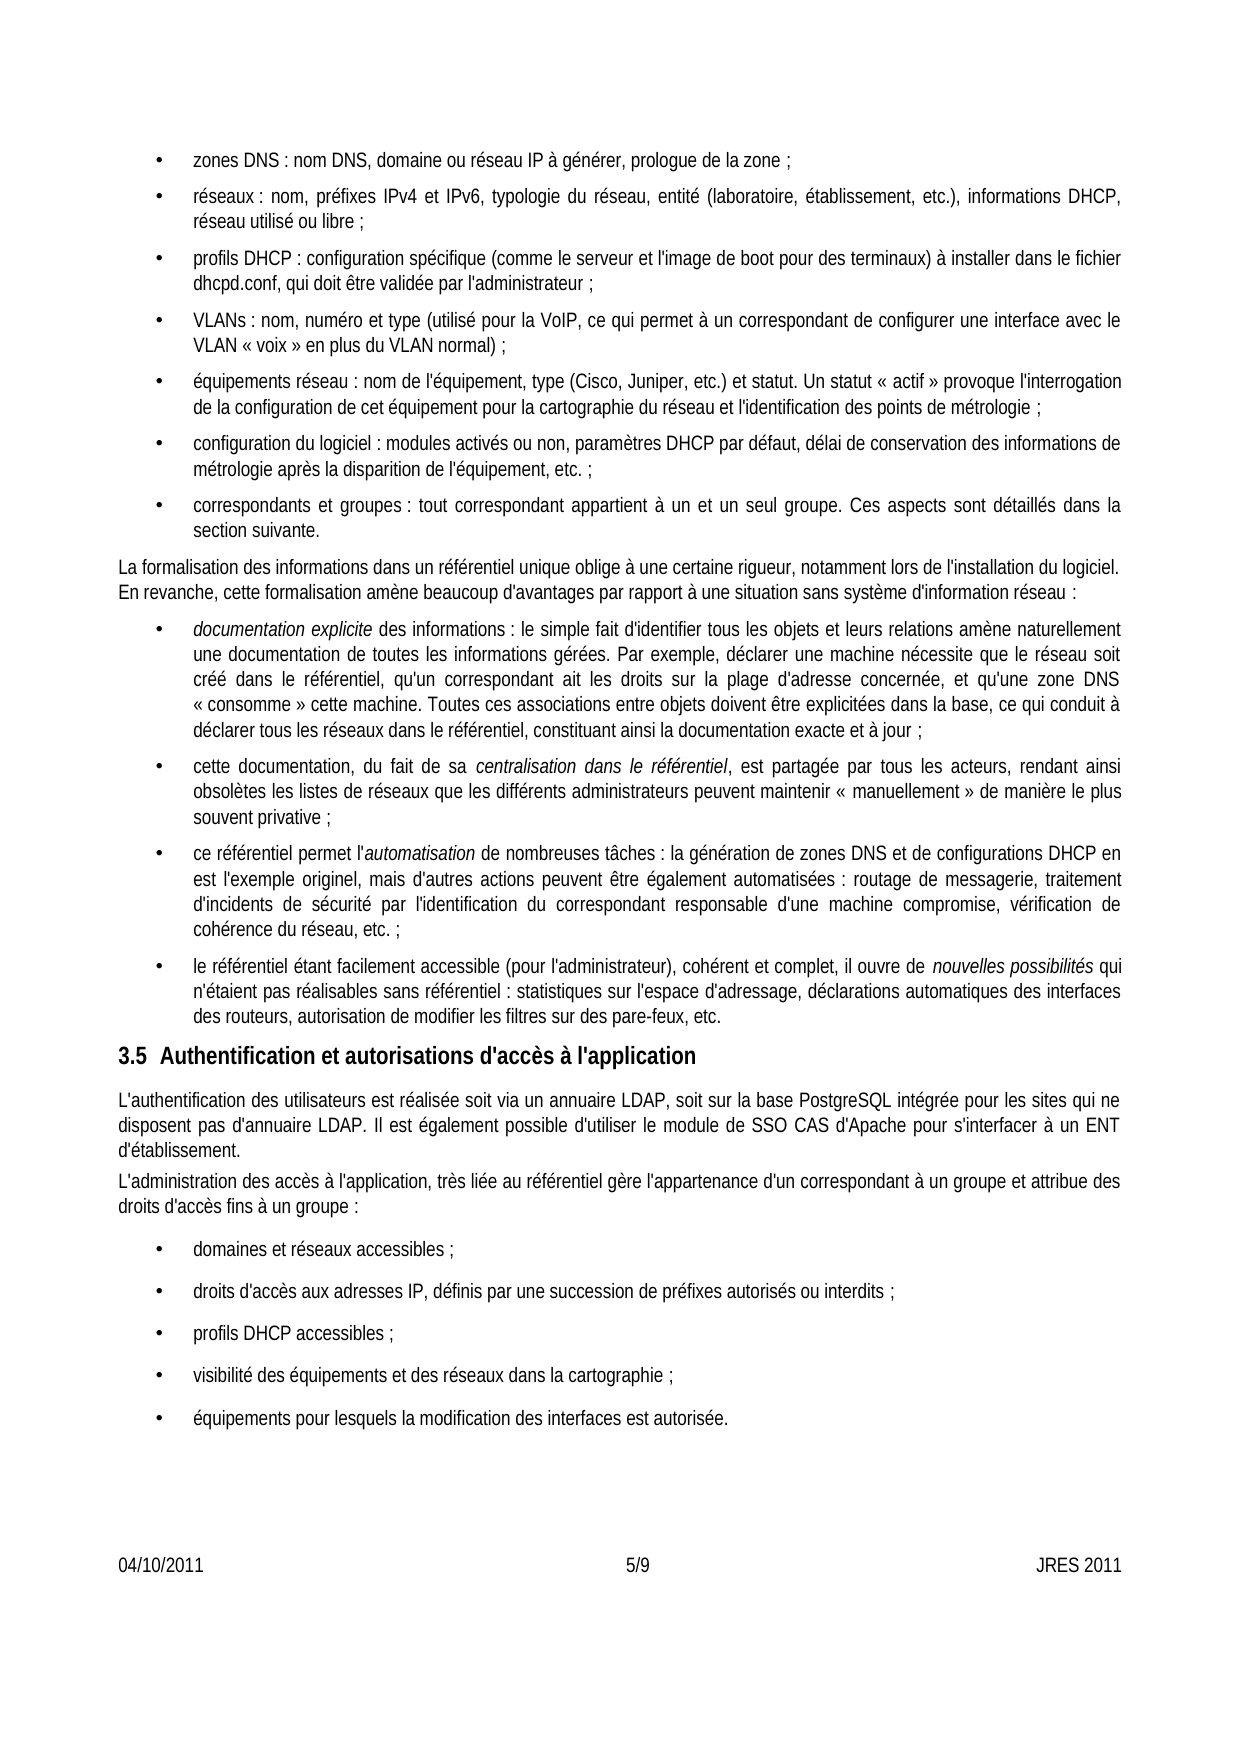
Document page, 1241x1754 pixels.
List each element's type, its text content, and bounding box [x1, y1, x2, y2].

list documentation explicite des informations : le simple fait d'identifier tous les objets et leurs relations amène naturellement une documentation de toutes les informations gérées. Par exemple, déclarer une machine nécessite que le réseau soit créé dans le référentiel, qu'un correspondant ait les droits sur la plage d'adresse concernée, et qu'une zone DNS « consomme » cette machine. Toutes ces associations entre objets doivent être explicitées dans la base, ce qui conduit à déclarer tous les réseaux dans le référentiel, constituant ainsi la documentation exacte et à jour ; [156, 616, 1122, 742]
list ce référentiel permet l'automatisation de nombreuses tâches : la génération de zones DNS et de configurations DHCP en est l'exemple originel, mais d'autres actions peuvent être également automatisées : routage de messagerie, traitement d'incidents de sécurité par l'identification du correspondant responsable d'une machine compromise, vérification de cohérence du réseau, etc. ; [156, 841, 1122, 941]
list droits d'accès aux adresses IP, définis par une succession de préfixes autorisés ou interdits ; [156, 1279, 1122, 1303]
list le référentiel étant facilement accessible (pour l'administrateur), cohérent et complet, il ouvre de nouvelles possibilités qui n'étaient pas réalisables sans référentiel : statistiques sur l'espace d'adressage, déclarations automatiques des interfaces des routeurs, autorisation de modifier les filtres sur des pare-feux, etc. [156, 954, 1122, 1028]
list VLANs : nom, numéro et type (utilisé pour la VoIP, ce qui permet à un correspondant de configurer une interface avec le VLAN « voix » en plus du VLAN normal) ; [156, 308, 1122, 357]
list domaines et réseaux accessibles ; [156, 1236, 1122, 1260]
text L'authentification des utilisateurs est réalisée soit via un annuaire LDAP, soit sur la base PostgreSQL intégrée pour les sites qui ne disposent pas d'annuaire LDAP. Il est également possible d'utiliser le module de SSO CAS d'Apache pour s'interfacer à un ENT d'établissement. [118, 1088, 1122, 1162]
list réseaux : nom, préfixes IPv4 et IPv6, typologie du réseau, entité (laboratoire, établissement, etc.), informations DHCP, réseau utilisé ou libre ; [156, 184, 1122, 233]
list correspondants et groupes : tout correspondant appartient à un et un seul groupe. Ces aspects sont détaillés dans la section suivante. [156, 493, 1122, 542]
list configuration du logiciel : modules activés ou non, paramètres DHCP par défaut, délai de conservation des informations de métrologie après la disparition de l'équipement, etc. ; [156, 431, 1122, 480]
text La formalisation des informations dans un référentiel unique oblige à une certaine rigueur, notamment lors de l'installation du logiciel. En revanche, cette formalisation amène beaucoup d'avantages par rapport à une situation sans système d'information réseau : [118, 555, 1122, 604]
list zones DNS : nom DNS, domaine ou réseau IP à générer, prologue de la zone ; [156, 148, 1122, 172]
subtitle Authentification et autorisations d'accès à l'application [118, 1041, 1122, 1069]
list visibilité des équipements et des réseaux dans la cartographie ; [156, 1363, 1122, 1387]
list équipements réseau : nom de l'équipement, type (Cisco, Juniper, etc.) et statut. Un statut « actif » provoque l'interrogation de la configuration de cet équipement pour la cartographie du réseau et l'identification des points de métrologie ; [156, 369, 1122, 419]
text L'administration des accès à l'application, très liée au référentiel gère l'appartenance d'un correspondant à un groupe et attribue des droits d'accès fins à un groupe : [118, 1169, 1122, 1218]
list cette documentation, du fait de sa centralisation dans le référentiel, est partagée par tous les acteurs, rendant ainsi obsolètes les listes de réseaux que les différents administrateurs peuvent maintenir « manuellement » de manière le plus souvent privative ; [156, 754, 1122, 829]
list profils DHCP accessibles ; [156, 1321, 1122, 1345]
list profils DHCP : configuration spécifique (comme le serveur et l'image de boot pour des terminaux) à installer dans le fichier dhcpd.conf, qui doit être validée par l'administrateur ; [156, 246, 1122, 295]
list équipements pour lesquels la modification des interfaces est autorisée. [156, 1406, 1122, 1429]
